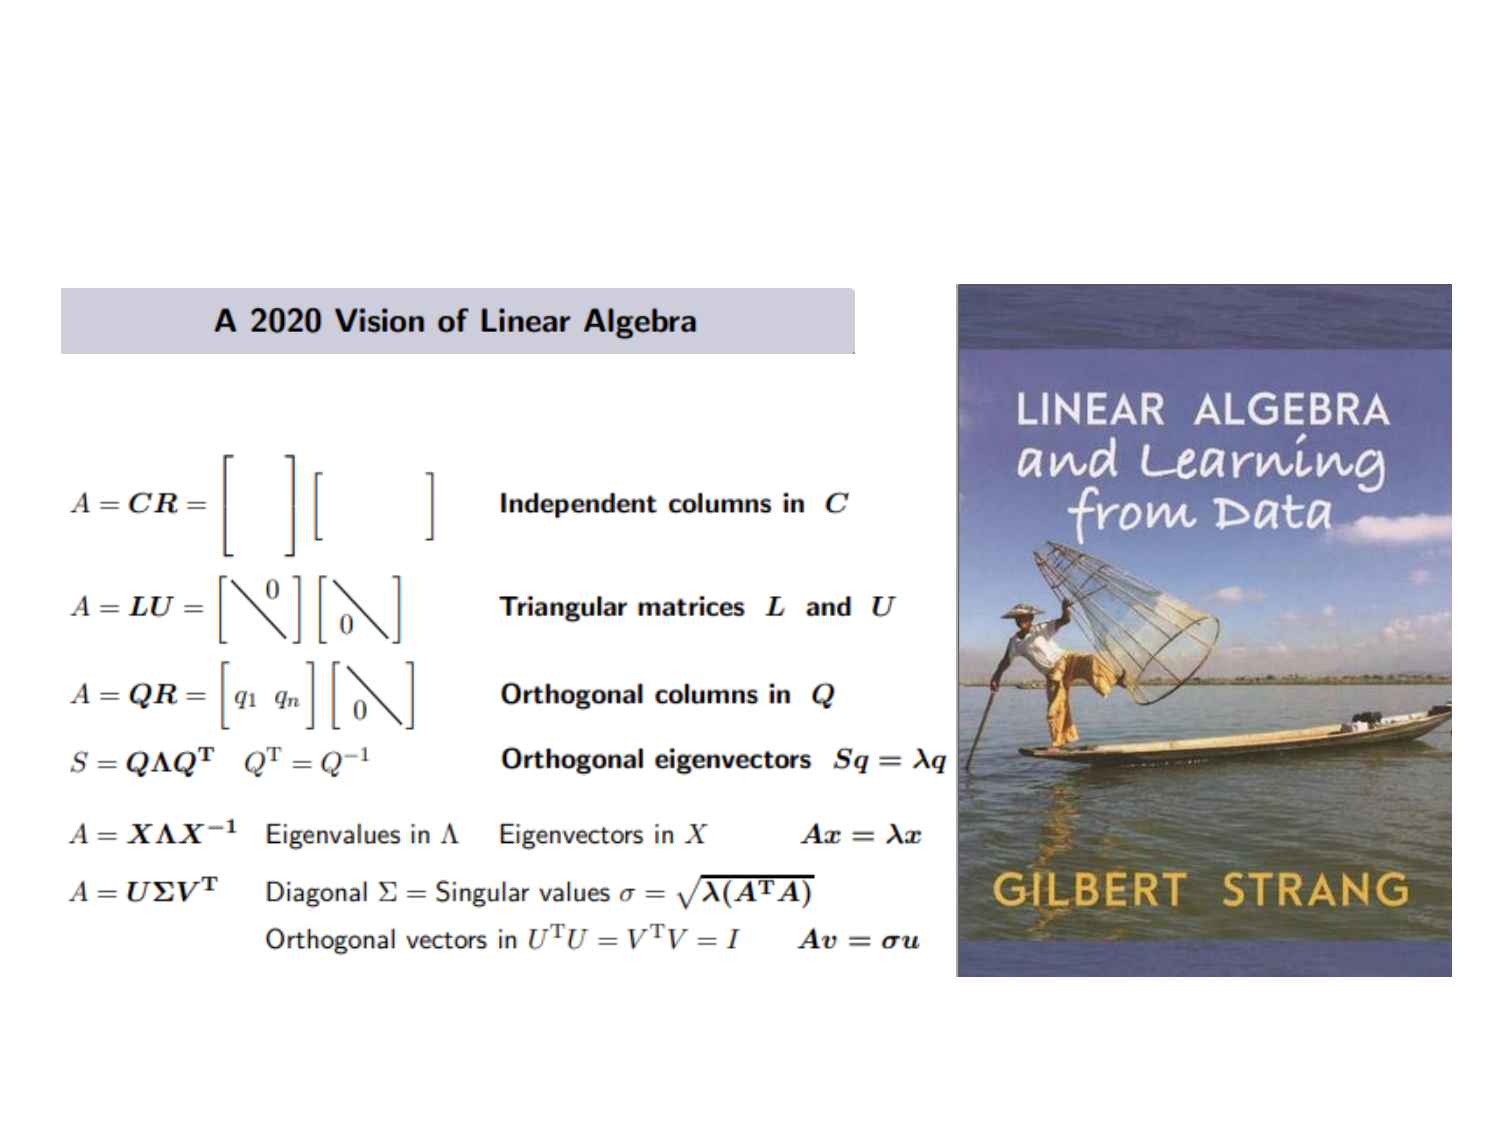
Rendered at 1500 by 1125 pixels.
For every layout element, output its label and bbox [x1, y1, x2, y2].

picture [61, 288, 856, 354]
picture [956, 284, 1452, 978]
picture [50, 434, 955, 976]
